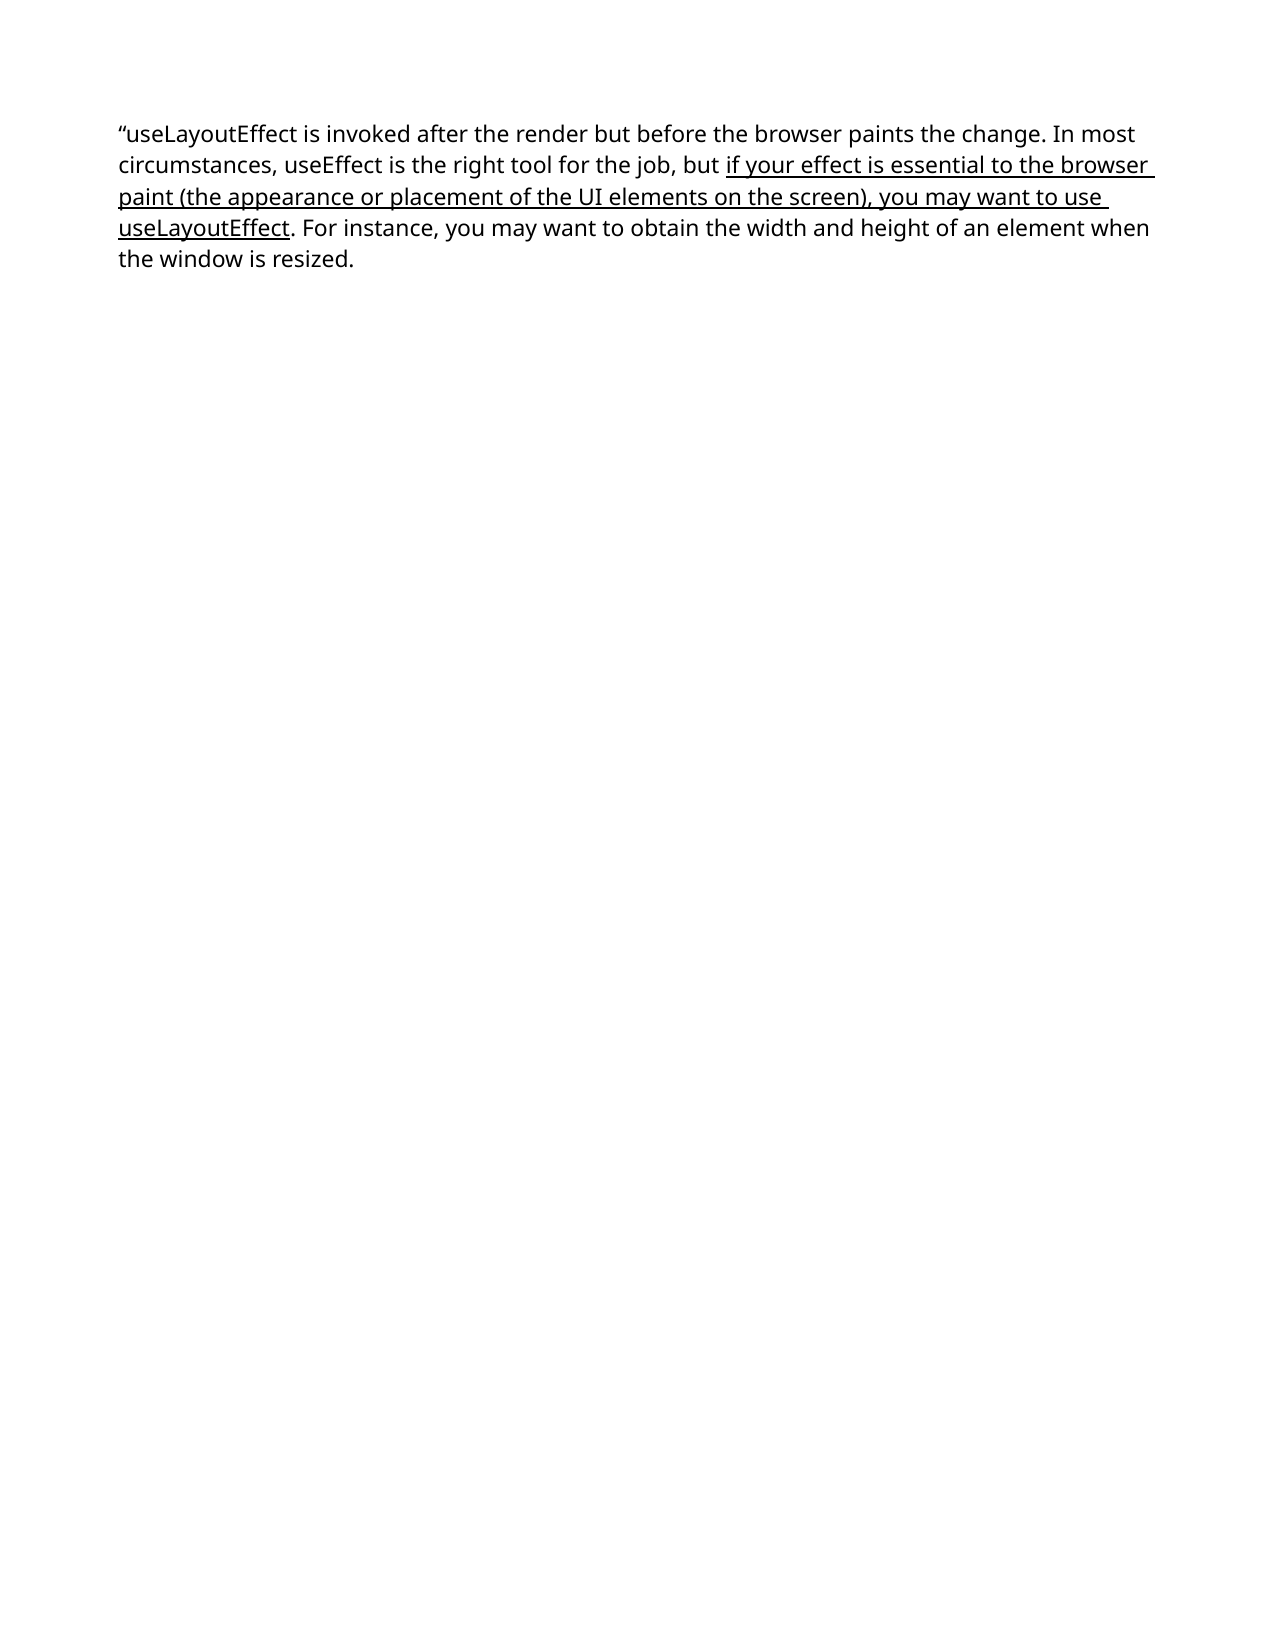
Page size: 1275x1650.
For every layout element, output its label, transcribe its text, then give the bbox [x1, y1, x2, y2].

text “useLayoutEffect is invoked after the render but before the browser paints the change. In most circumstances, useEffect is the right tool for the job, but if your effect is essential to the browser paint (the appearance or placement of the UI elements on the screen), you may want to use useLayoutEffect. For instance, you may want to obtain the width and height of an element when the window is resized. [118, 118, 1157, 274]
